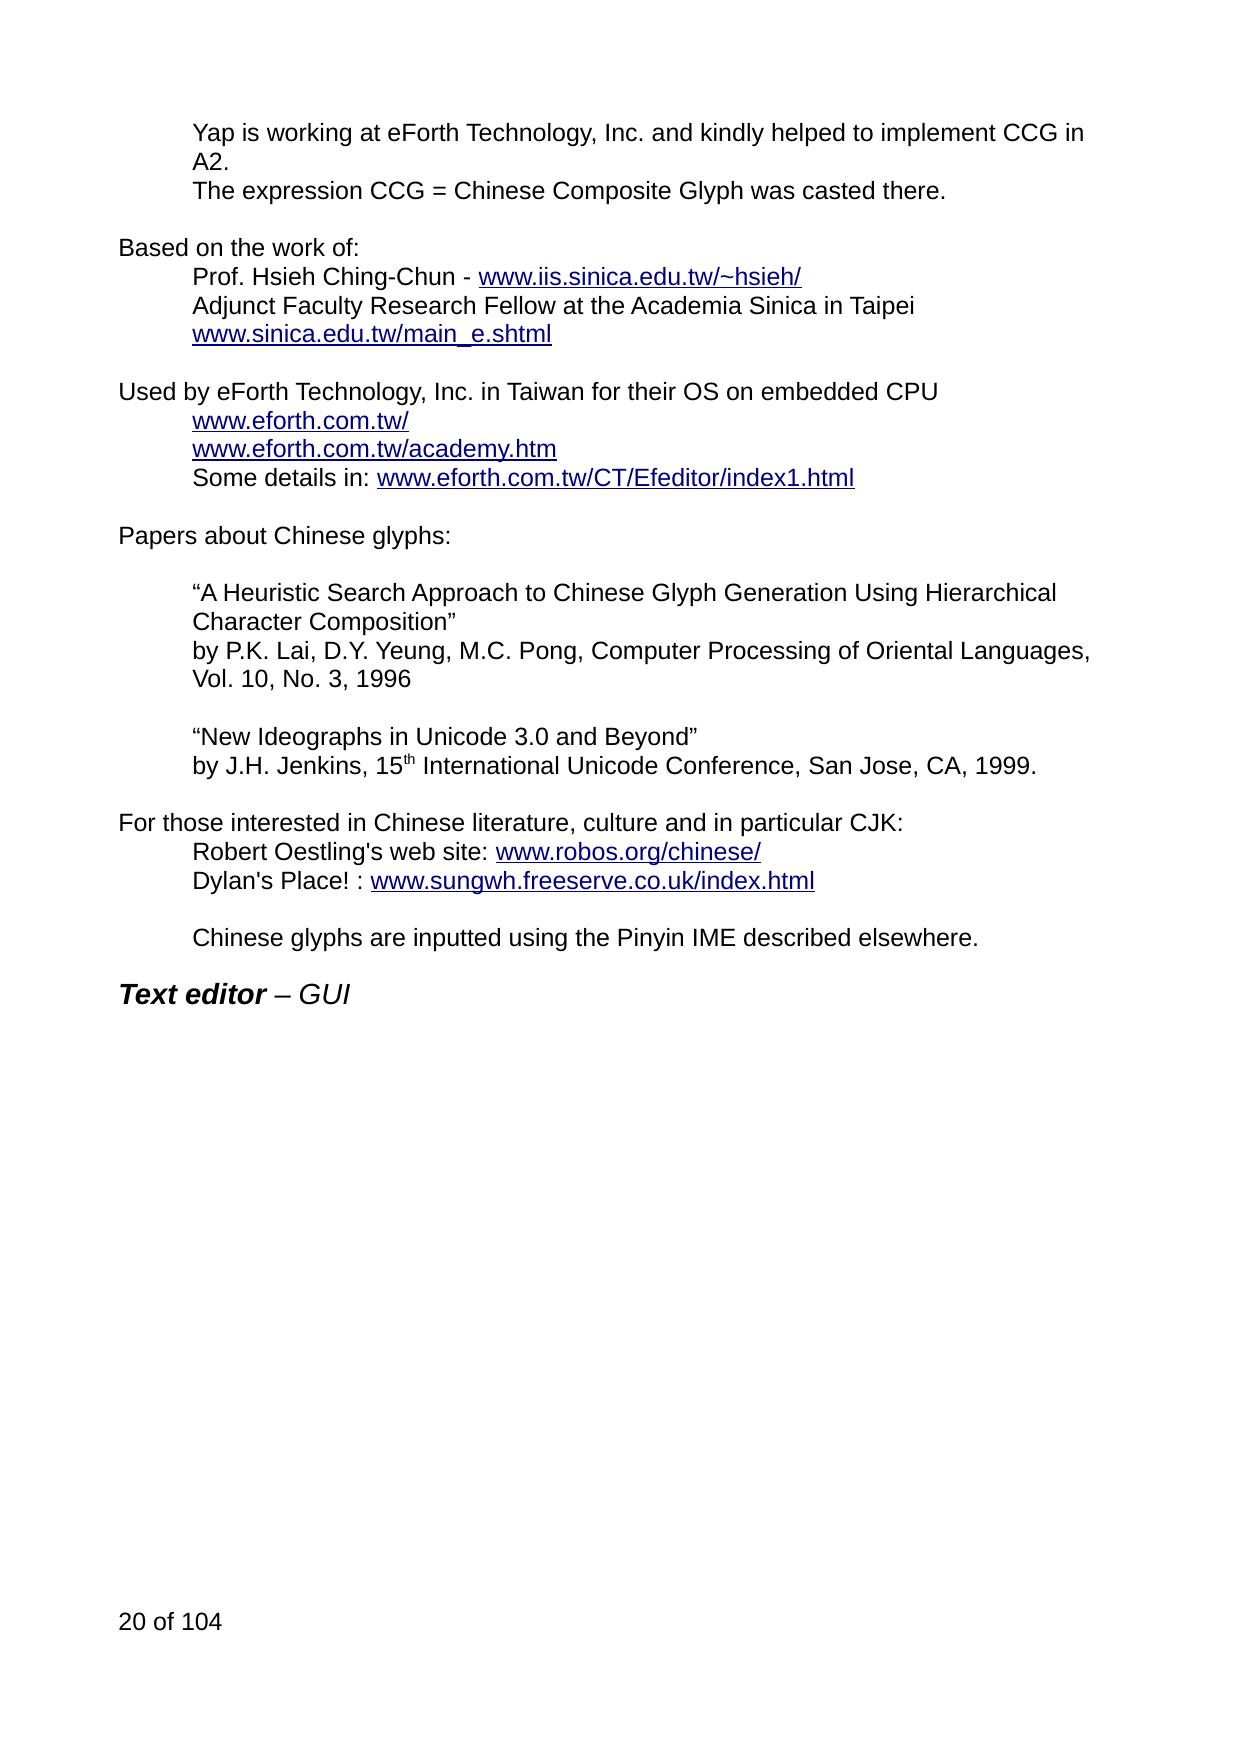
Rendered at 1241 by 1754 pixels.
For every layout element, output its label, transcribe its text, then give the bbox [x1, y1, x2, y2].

text Some details in: www.eforth.com.tw/CT/Efeditor/index1.html [192, 463, 1122, 492]
text Robert Oestling's web site: www.robos.org/chinese/ [192, 837, 1122, 866]
text www.eforth.com.tw/ [192, 406, 1122, 434]
text “A Heuristic Search Approach to Chinese Glyph Generation Using Hierarchical Character Composition” [192, 578, 1122, 636]
text Yap is working at eForth Technology, Inc. and kindly helped to implement CCG in A2. [192, 118, 1122, 176]
text Used by eForth Technology, Inc. in Taiwan for their OS on embedded CPU [118, 377, 1122, 406]
text by J.H. Jenkins, 15th International Unicode Conference, San Jose, CA, 1999. [192, 751, 1122, 779]
text Prof. Hsieh Ching-Chun - www.iis.sinica.edu.tw/~hsieh/ [192, 262, 1122, 291]
text by P.K. Lai, D.Y. Yeung, M.C. Pong, Computer Processing of Oriental Languages, Vol. 10, No. 3, 1996 [192, 636, 1122, 693]
text The expression CCG = Chinese Composite Glyph was casted there. [192, 176, 1122, 204]
text For those interested in Chinese literature, culture and in particular CJK: [118, 808, 1122, 837]
text Dylan's Place! : www.sungwh.freeserve.co.uk/index.html [192, 866, 1122, 894]
text Based on the work of: [118, 233, 1122, 262]
text “New Ideographs in Unicode 3.0 and Beyond” [192, 722, 1122, 751]
text Chinese glyphs are inputted using the Pinyin IME described elsewhere. [192, 923, 1122, 952]
subtitle Text editor – GUI [118, 977, 1122, 1010]
text Papers about Chinese glyphs: [118, 521, 1122, 549]
text Adjunct Faculty Research Fellow at the Academia Sinica in Taipei www.sinica.edu.tw/main_e.shtml [192, 291, 1122, 348]
text www.eforth.com.tw/academy.htm [192, 434, 1122, 463]
